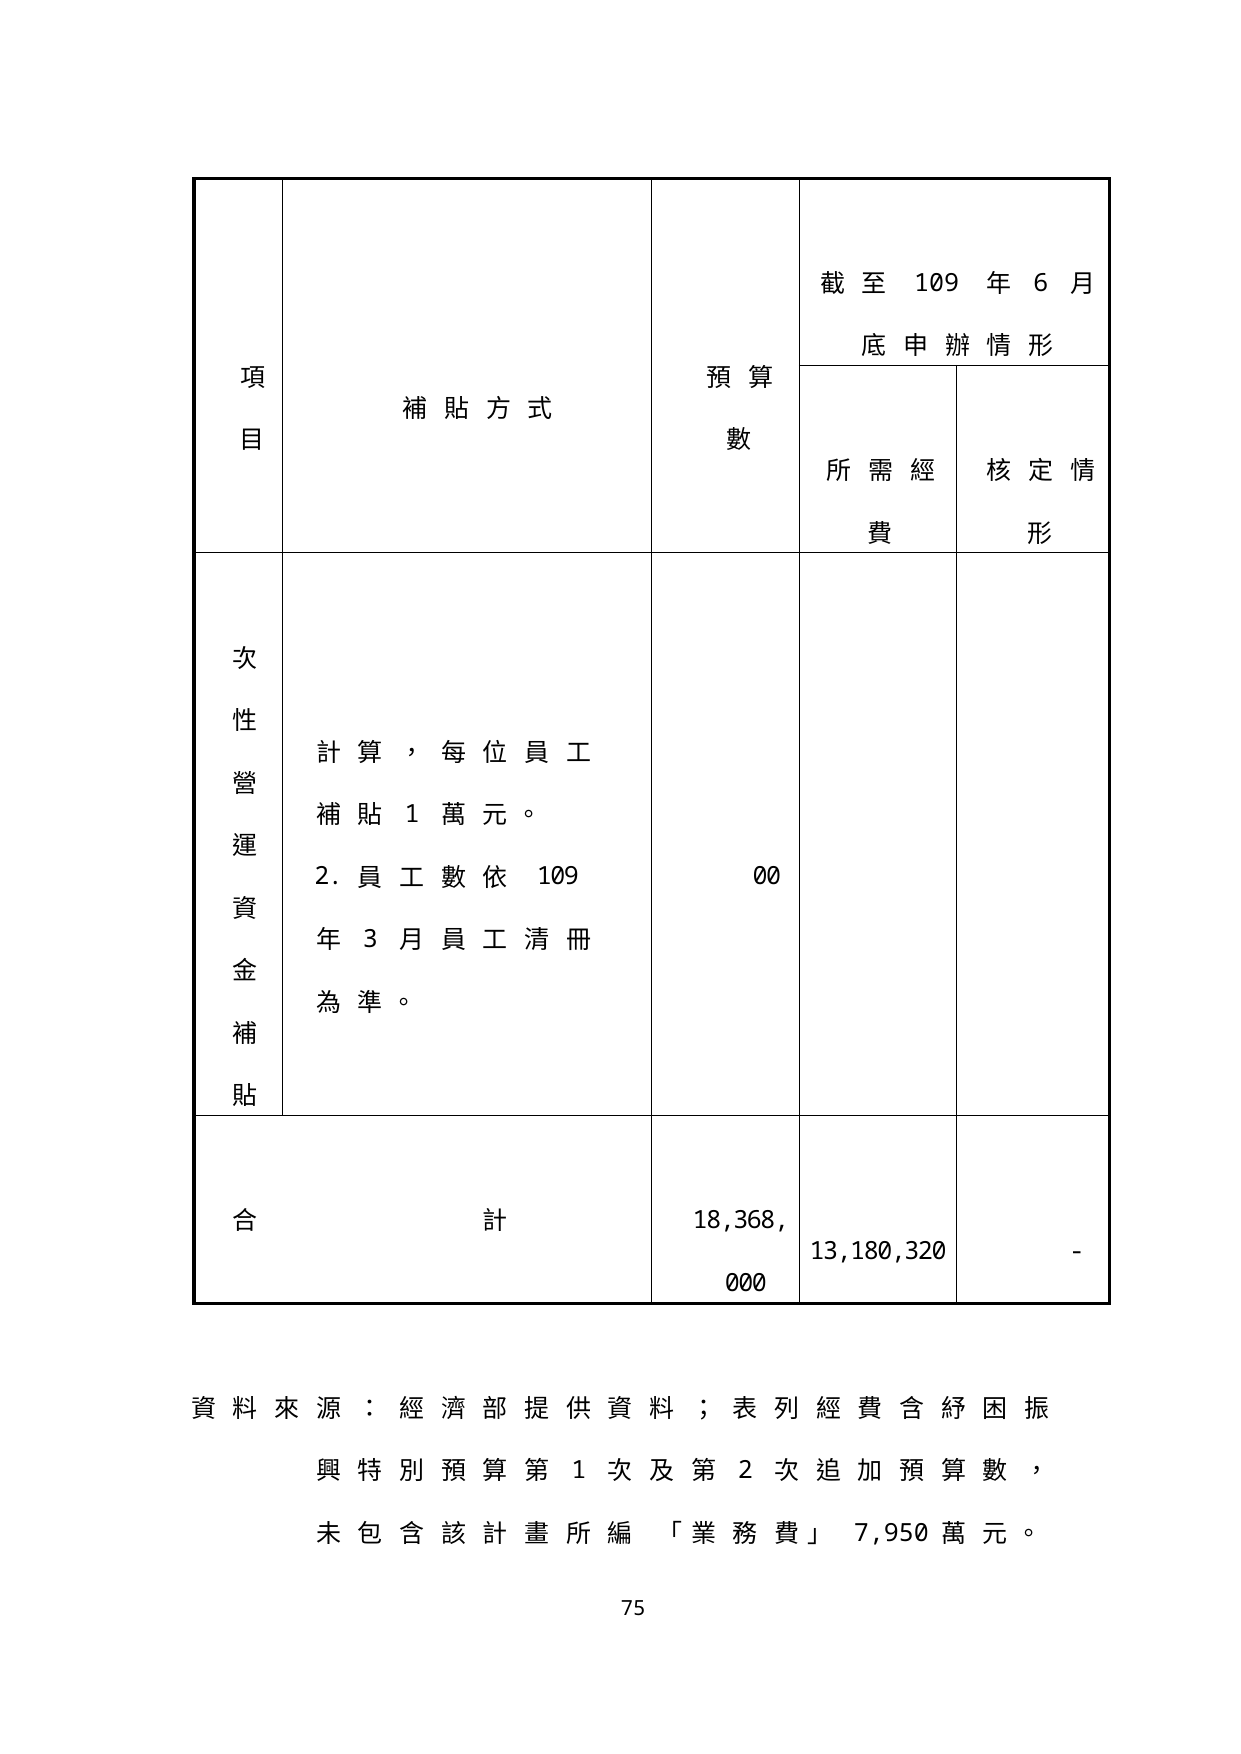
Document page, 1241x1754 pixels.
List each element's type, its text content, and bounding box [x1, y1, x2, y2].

table_cell [957, 553, 1108, 1115]
table_cell 合 計 [196, 1116, 651, 1302]
table_cell 計算，每位員工補貼1萬元。 2.員工數依109年3月員工清冊為準。 [283, 553, 651, 1115]
table_header 項目 [196, 180, 282, 552]
table_header 補貼方式 [283, 180, 651, 552]
table_cell 核定情形 [957, 366, 1108, 552]
table_cell [800, 553, 956, 1115]
table_cell - [957, 1116, 1108, 1302]
table_cell 所需經費 [800, 366, 956, 552]
table_cell 00 [652, 553, 799, 1115]
table_header 截至109年6月底申辦情形 [800, 180, 1108, 365]
table_cell 18,368,000 [652, 1116, 799, 1302]
table_cell 13,180,320 [800, 1116, 956, 1302]
table_header 預算數 [652, 180, 799, 552]
text 資料來源：經濟部提供資料；表列經費含紓困振興特別預算第1次及第2次追加預算數，未包含該計畫所編「業務費」7,950萬元。 [183, 1365, 1087, 1552]
table_cell 次性營運資金補貼 [196, 553, 282, 1115]
